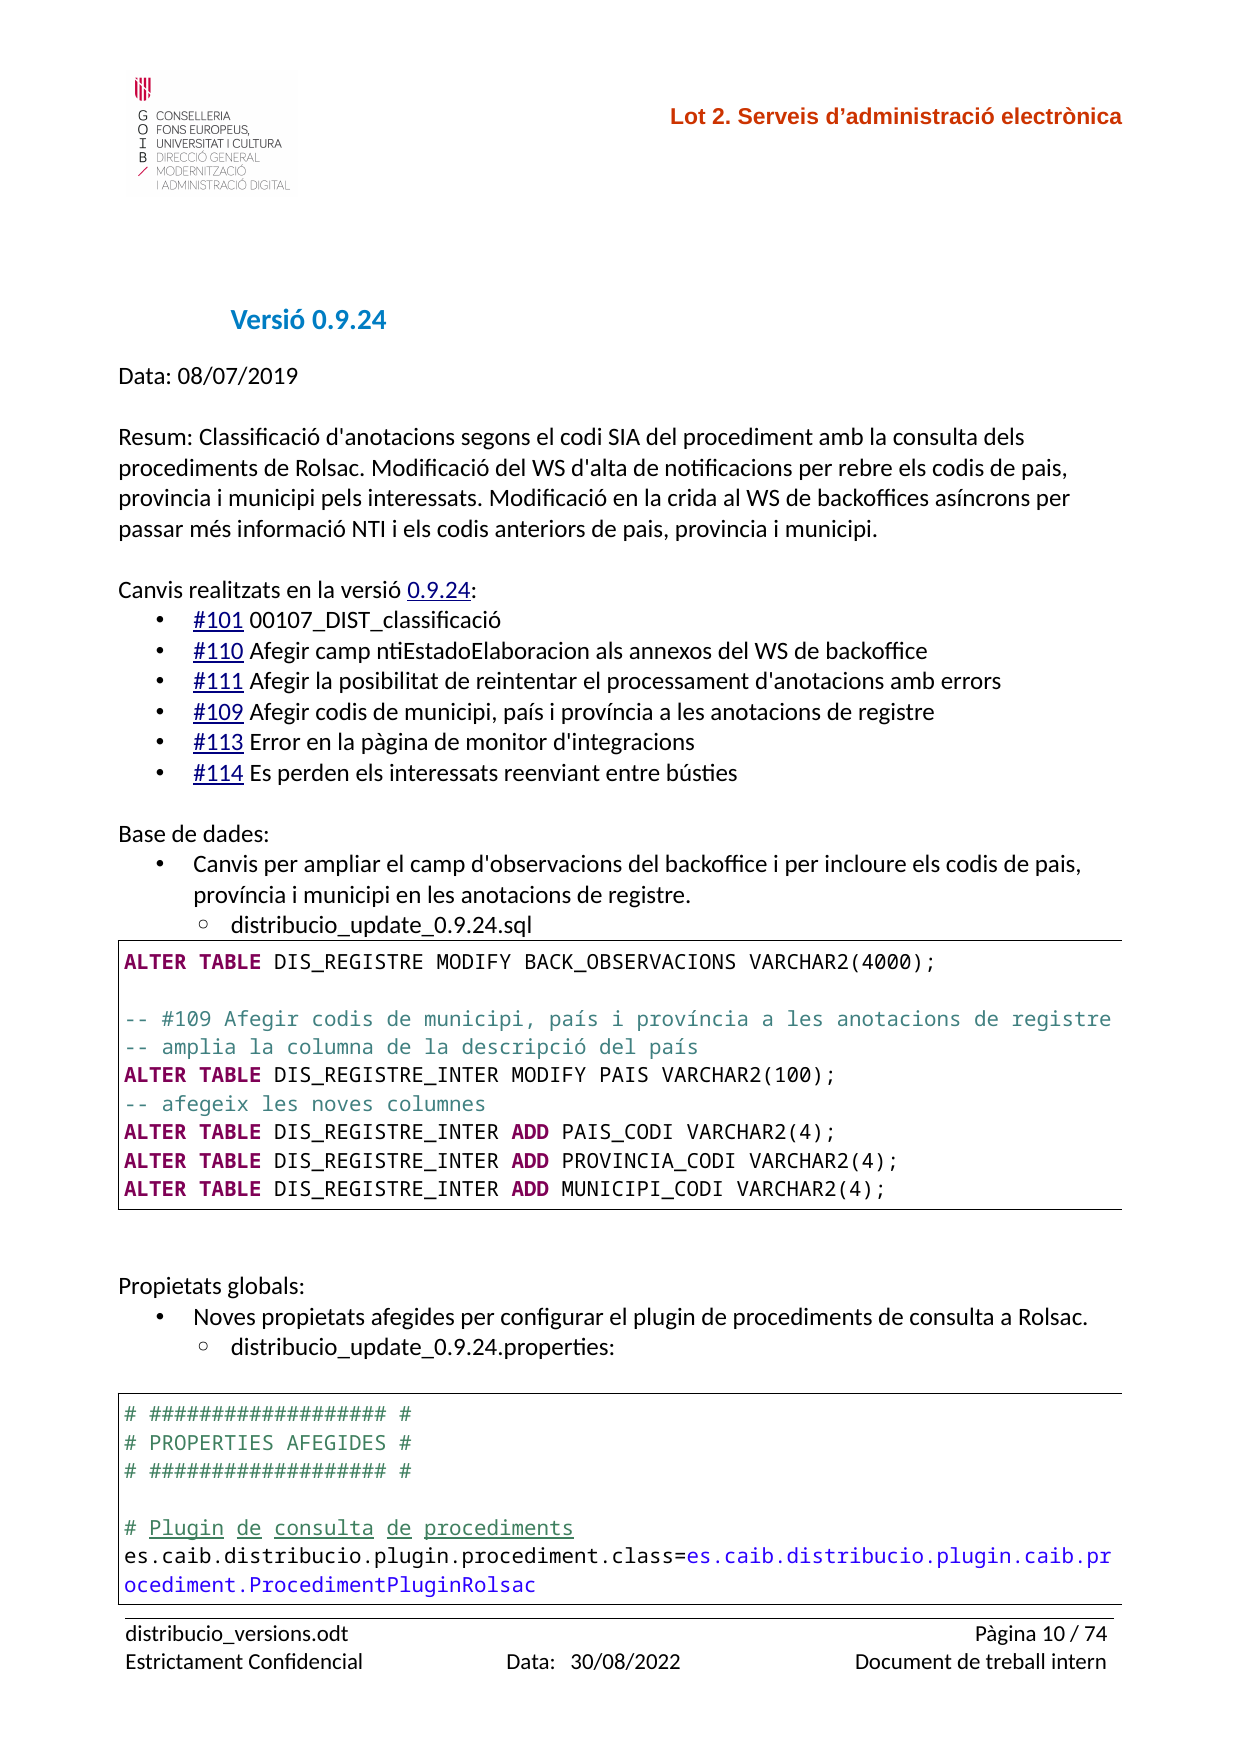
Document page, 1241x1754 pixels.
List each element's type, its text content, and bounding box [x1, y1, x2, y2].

list distribucio_update_0.9.24.properties: [193, 1332, 1122, 1362]
text Base de dades: [118, 818, 1122, 848]
list #109 Afegir codis de municipi, país i província a les anotacions de registre [156, 696, 1122, 726]
picture [126, 70, 299, 197]
table_header ALTER TABLE DIS_REGISTRE MODIFY BACK_OBSERVACIONS VARCHAR2(4000); -- #109 Afegir codis de municipi, país i província a les anotacions de registre -- amplia la columna de la descripció del país ALTER TABLE DIS_REGISTRE_INTER MODIFY PAIS VARCHAR2(100); -- afegeix les noves columnes ALTER TABLE DIS_REGISTRE_INTER ADD PAIS_CODI VARCHAR2(4); ALTER TABLE DIS_REGISTRE_INTER ADD PROVINCIA_CODI VARCHAR2(4); ALTER TABLE DIS_REGISTRE_INTER ADD MUNICIPI_CODI VARCHAR2(4); [119, 941, 1122, 1208]
text Canvis realitzats en la versió 0.9.24: [118, 574, 1122, 604]
list #110 Afegir camp ntiEstadoElaboracion als annexos del WS de backoffice [156, 635, 1122, 665]
list #114 Es perden els interessats reenviant entre bústies [156, 757, 1122, 787]
text Propietats globals: [118, 1271, 1122, 1301]
text Data: 08/07/2019 [118, 360, 1122, 391]
list Noves propietats afegides per configurar el plugin de procediments de consulta a Rolsac. [156, 1301, 1122, 1332]
list Canvis per ampliar el camp d'observacions del backoffice i per incloure els codis de pais, província i municipi en les anotacions de registre. [156, 848, 1122, 909]
list #101 00107_DIST_classificació [156, 604, 1122, 635]
table_header # ################### # # PROPERTIES AFEGIDES # # ################### # # Plugin de consulta de procediments es.caib.distribucio.plugin.procediment.class=es.caib.distribucio.plugin.caib.procediment.ProcedimentPluginRolsac [119, 1394, 1122, 1604]
list #113 Error en la pàgina de monitor d'integracions [156, 726, 1122, 757]
list distribucio_update_0.9.24.sql [193, 909, 1122, 940]
text Resum: Classificació d'anotacions segons el codi SIA del procediment amb la consulta dels procediments de Rolsac. Modificació del WS d'alta de notificacions per rebre els codis de pais, provincia i municipi pels interessats. Modificació en la crida al WS de backoffices asíncrons per passar més informació NTI i els codis anteriors de pais, provincia i municipi. [118, 421, 1122, 543]
subtitle Versió 0.9.24 [153, 301, 1122, 336]
list #111 Afegir la posibilitat de reintentar el processament d'anotacions amb errors [156, 665, 1122, 696]
